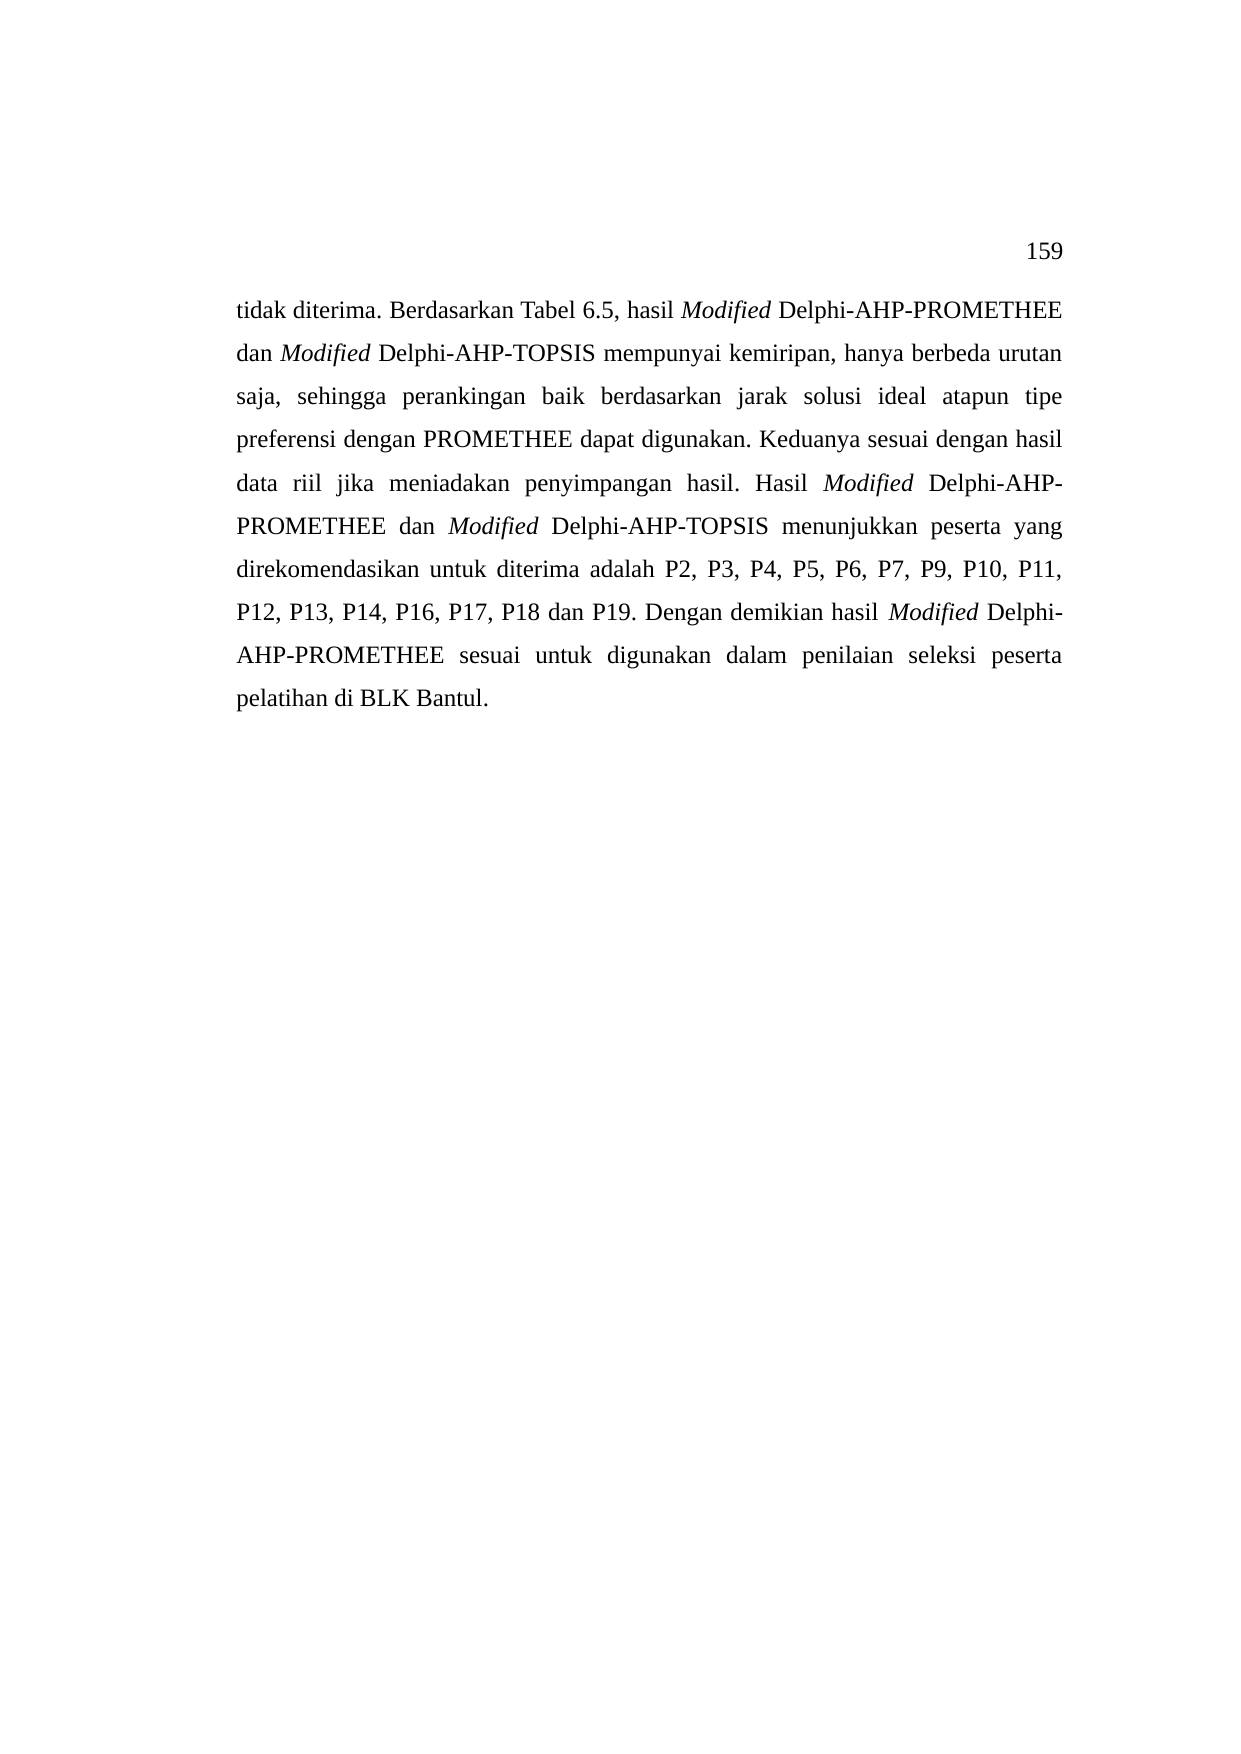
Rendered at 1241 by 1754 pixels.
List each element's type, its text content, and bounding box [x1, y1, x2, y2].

text tidak diterima. Berdasarkan Tabel 6.5, hasil Modified Delphi-AHP-PROMETHEE dan Modified Delphi-AHP-TOPSIS mempunyai kemiripan, hanya berbeda urutan saja, sehingga perankingan baik berdasarkan jarak solusi ideal atapun tipe preferensi dengan PROMETHEE dapat digunakan. Keduanya sesuai dengan hasil data riil jika meniadakan penyimpangan hasil. Hasil Modified Delphi-AHP-PROMETHEE dan Modified Delphi-AHP-TOPSIS menunjukkan peserta yang direkomendasikan untuk diterima adalah P2, P3, P4, P5, P6, P7, P9, P10, P11, P12, P13, P14, P16, P17, P18 dan P19. Dengan demikian hasil Modified Delphi-AHP-PROMETHEE sesuai untuk digunakan dalam penilaian seleksi peserta pelatihan di BLK Bantul. [236, 295, 1063, 712]
